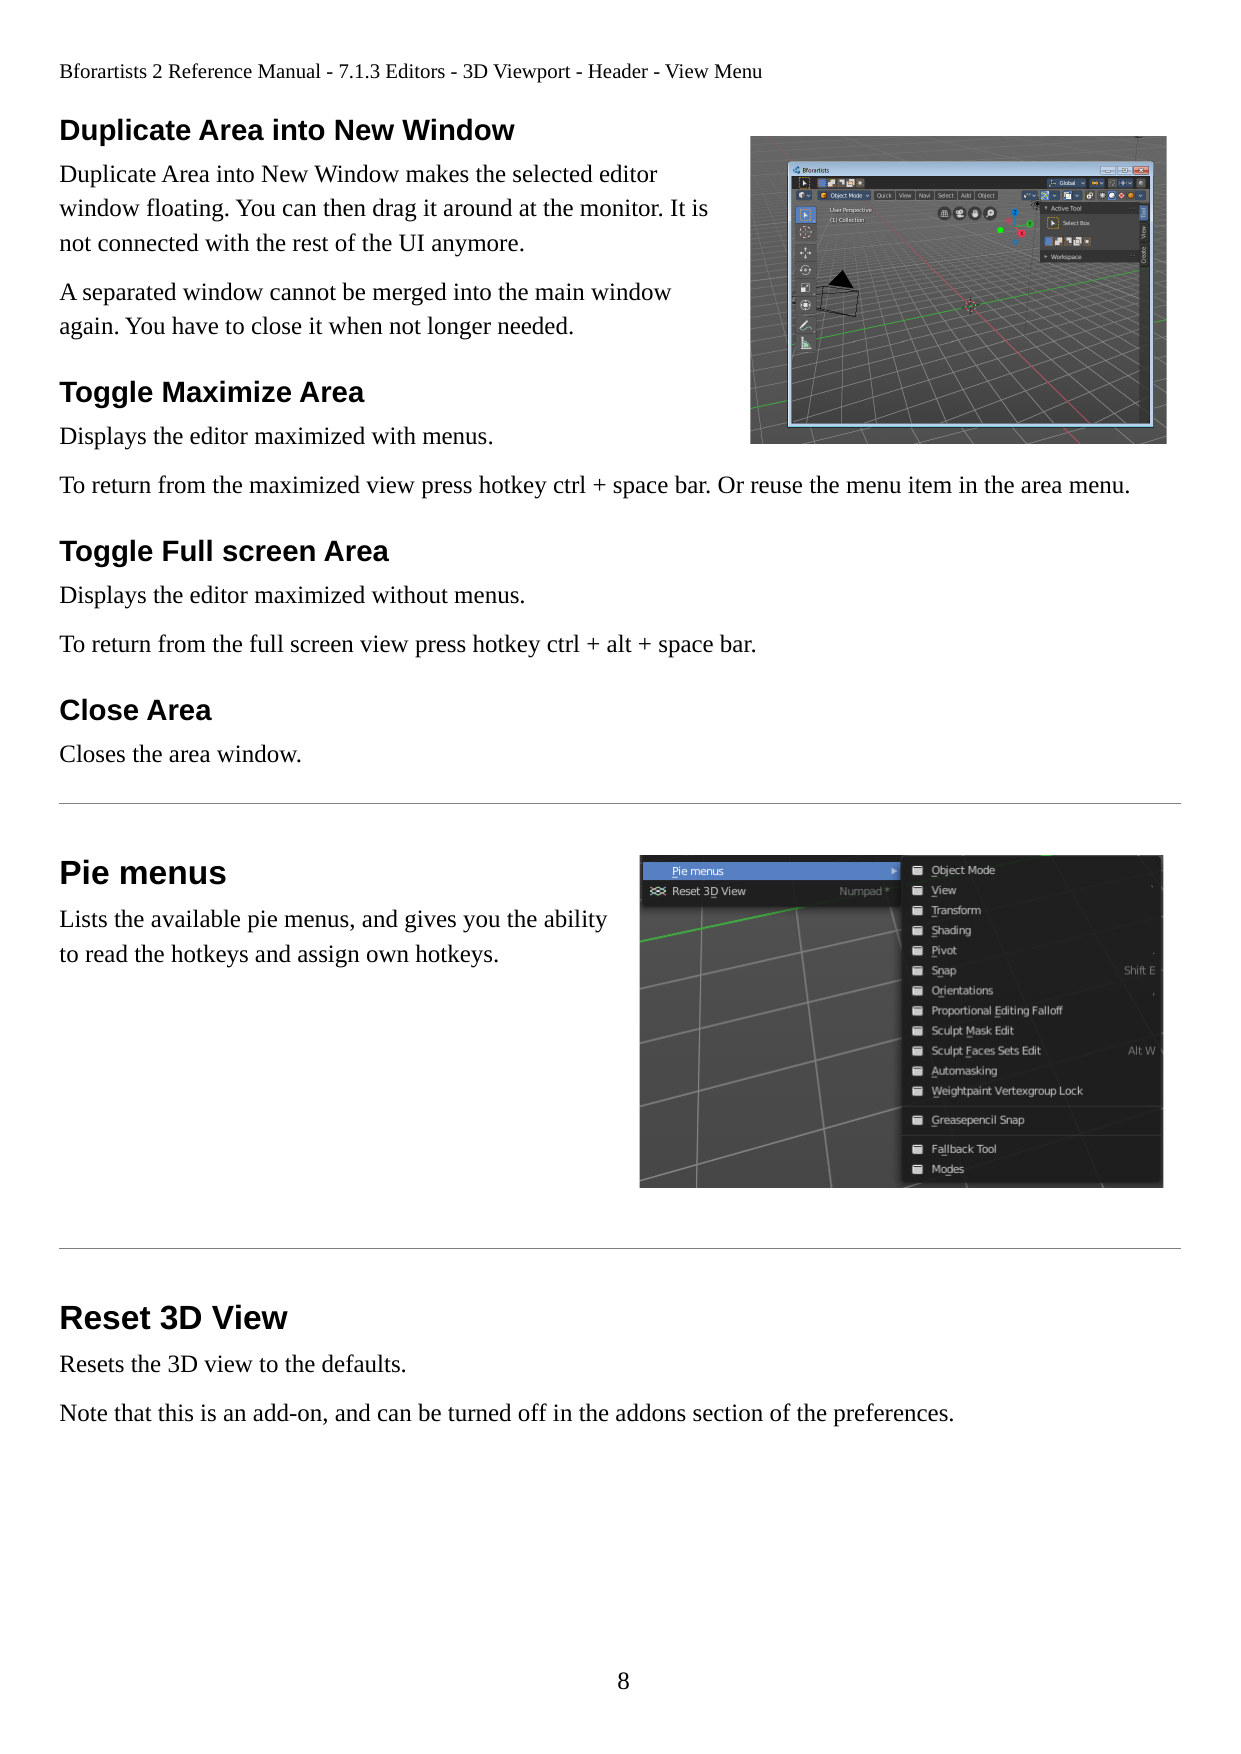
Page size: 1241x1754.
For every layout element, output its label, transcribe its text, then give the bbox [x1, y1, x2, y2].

text A separated window cannot be merged into the main window again. You have to close it when not longer needed. [59, 277, 750, 340]
subtitle Duplicate Area into New Window [59, 113, 1181, 146]
text Note that this is an add-on, and can be turned off in the addons section of the preferences. [59, 1398, 1181, 1427]
subtitle Toggle Maximize Area [59, 375, 750, 409]
subtitle Pie menus [59, 853, 1181, 892]
text Displays the editor maximized without menus. [59, 580, 1181, 609]
picture [750, 136, 1167, 444]
subtitle Reset 3D View [59, 1298, 1181, 1337]
subtitle Toggle Full screen Area [59, 534, 1181, 568]
text To return from the maximized view press hotkey ctrl + space bar. Or reuse the menu item in the area menu. [59, 470, 1181, 499]
text Duplicate Area into New Window makes the selected editor window floating. You can then drag it around at the monitor. It is not connected with the rest of the UI anymore. [59, 159, 750, 257]
subtitle Close Area [59, 693, 1181, 727]
subtitle [1167, 375, 1181, 409]
text Lists the available pie menus, and gives you the ability to read the hotkeys and assign own hotkeys. [59, 904, 639, 968]
picture [639, 855, 1164, 1188]
text Resets the 3D view to the defaults. [59, 1349, 1181, 1378]
text Displays the editor maximized with menus. [59, 421, 1181, 450]
text To return from the full screen view press hotkey ctrl + alt + space bar. [59, 629, 1181, 658]
text Closes the area window. [59, 739, 1181, 768]
